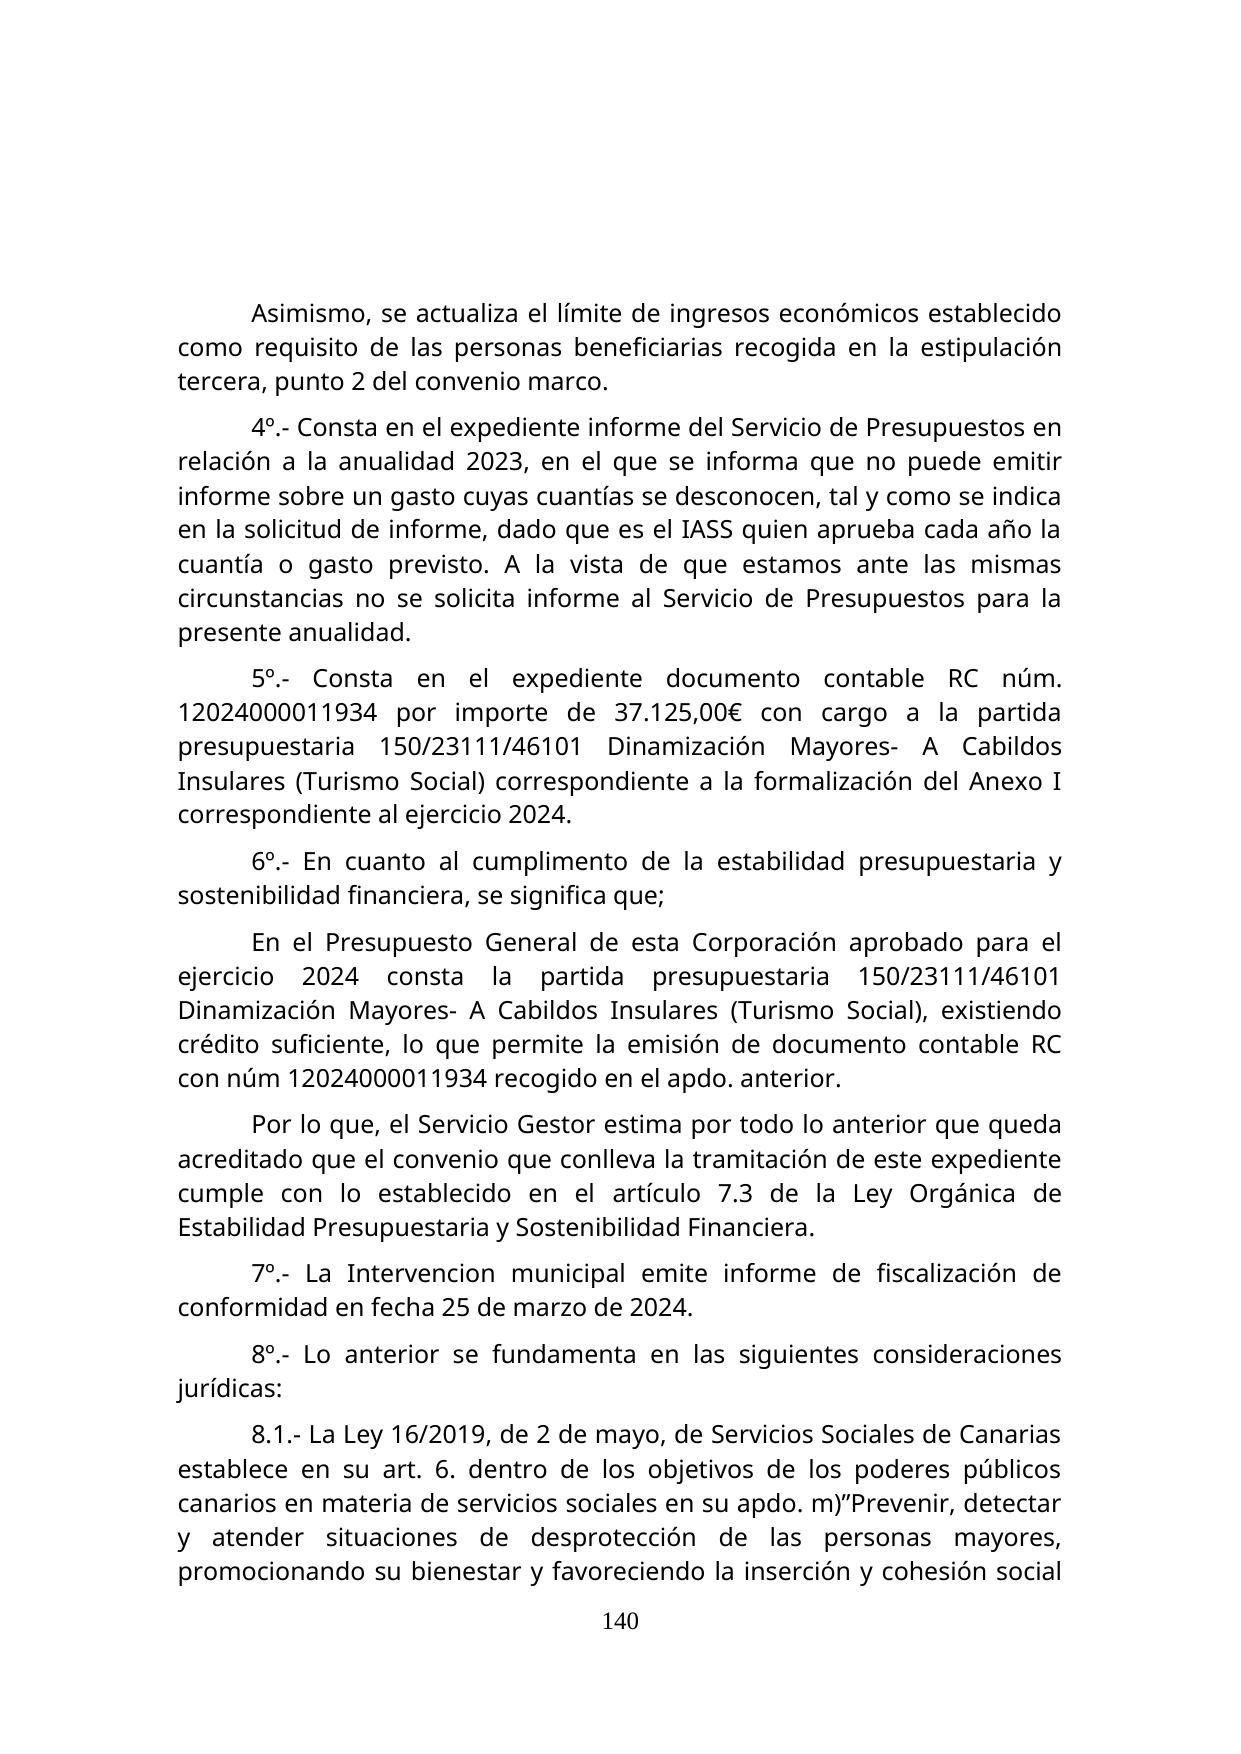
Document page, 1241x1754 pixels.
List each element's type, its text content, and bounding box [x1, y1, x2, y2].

text 7º.- La Intervencion municipal emite informe de fiscalización de conformidad en fecha 25 de marzo de 2024. [177, 1256, 1063, 1324]
text Asimismo, se actualiza el límite de ingresos económicos establecido como requisito de las personas beneficiarias recogida en la estipulación tercera, punto 2 del convenio marco. [177, 295, 1063, 397]
text 8º.- Lo anterior se fundamenta en las siguientes consideraciones jurídicas: [177, 1337, 1063, 1405]
text 6º.- En cuanto al cumplimento de la estabilidad presupuestaria y sostenibilidad financiera, se significa que; [177, 844, 1063, 912]
text 5º.- Consta en el expediente documento contable RC núm. 12024000011934 por importe de 37.125,00€ con cargo a la partida presupuestaria 150/23111/46101 Dinamización Mayores- A Cabildos Insulares (Turismo Social) correspondiente a la formalización del Anexo I correspondiente al ejercicio 2024. [177, 661, 1063, 831]
text En el Presupuesto General de esta Corporación aprobado para el ejercicio 2024 consta la partida presupuestaria 150/23111/46101 Dinamización Mayores- A Cabildos Insulares (Turismo Social), existiendo crédito suficiente, lo que permite la emisión de documento contable RC con núm 12024000011934 recogido en el apdo. anterior. [177, 924, 1063, 1095]
text 4º.- Consta en el expediente informe del Servicio de Presupuestos en relación a la anualidad 2023, en el que se informa que no puede emitir informe sobre un gasto cuyas cuantías se desconocen, tal y como se indica en la solicitud de informe, dado que es el IASS quien aprueba cada año la cuantía o gasto previsto. A la vista de que estamos ante las mismas circunstancias no se solicita informe al Servicio de Presupuestos para la presente anualidad. [177, 410, 1063, 648]
text 8.1.- La Ley 16/2019, de 2 de mayo, de Servicios Sociales de Canarias establece en su art. 6. dentro de los objetivos de los poderes públicos canarios en materia de servicios sociales en su apdo. m)”Prevenir, detectar y atender situaciones de desprotección de las personas mayores, promocionando su bienestar y favoreciendo la inserción y cohesión social [177, 1417, 1063, 1587]
text Por lo que, el Servicio Gestor estima por todo lo anterior que queda acreditado que el convenio que conlleva la tramitación de este expediente cumple con lo establecido en el artículo 7.3 de la Ley Orgánica de Estabilidad Presupuestaria y Sostenibilidad Financiera. [177, 1107, 1063, 1243]
